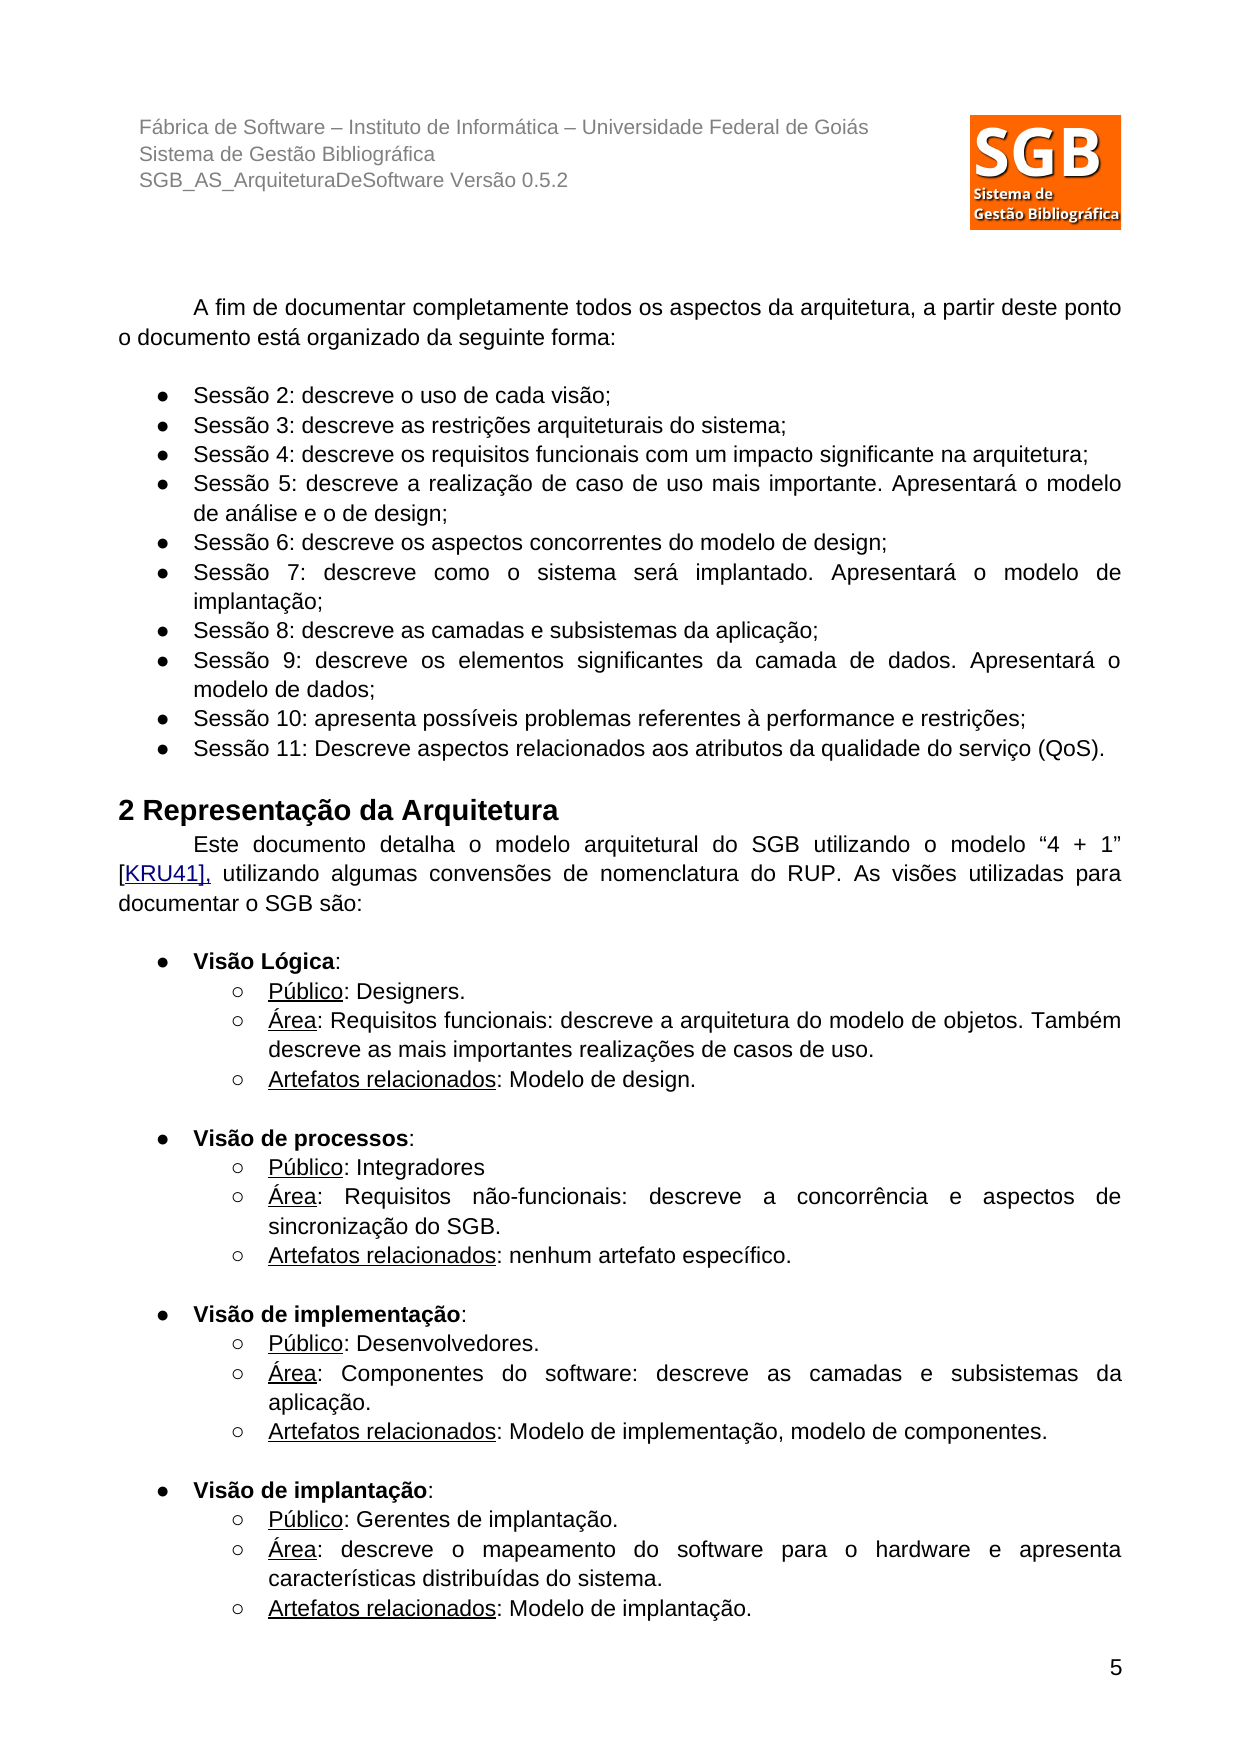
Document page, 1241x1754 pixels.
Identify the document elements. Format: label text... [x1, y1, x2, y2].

list Público: Desenvolvedores. [231, 1331, 1122, 1357]
list Público: Designers. [231, 978, 1122, 1004]
picture [970, 115, 1122, 230]
list Público: Gerentes de implantação. [231, 1507, 1122, 1533]
list Artefatos relacionados: Modelo de implantação. [231, 1595, 1122, 1621]
list Visão de implementação: [156, 1302, 1122, 1327]
text Este documento detalha o modelo arquitetural do SGB utilizando o modelo “4 + 1” [KRU41], utilizando algumas convensões de nomenclatura do RUP. As visões utilizadas para documentar o SGB são: [118, 832, 1122, 916]
list Área: Requisitos não-funcionais: descreve a concorrência e aspectos de sincronização do SGB. [231, 1184, 1122, 1239]
list Artefatos relacionados: Modelo de design. [231, 1067, 1122, 1092]
list Área: descreve o mapeamento do software para o hardware e apresenta características distribuídas do sistema. [231, 1537, 1122, 1592]
list Visão de processos: [156, 1125, 1122, 1151]
list Visão Lógica: [156, 949, 1122, 975]
list Visão de implantação: [156, 1478, 1122, 1503]
list Sessão 7: descreve como o sistema será implantado. Apresentará o modelo de implantação; [156, 559, 1122, 614]
list Sessão 9: descreve os elementos significantes da camada de dados. Apresentará o modelo de dados; [156, 647, 1122, 702]
list Sessão 6: descreve os aspectos concorrentes do modelo de design; [156, 530, 1122, 555]
list Artefatos relacionados: nenhum artefato específico. [231, 1243, 1122, 1268]
list Sessão 11: Descreve aspectos relacionados aos atributos da qualidade do serviço (QoS). [156, 735, 1122, 761]
list Sessão 10: apresenta possíveis problemas referentes à performance e restrições; [156, 706, 1122, 732]
list Sessão 2: descreve o uso de cada visão; [156, 383, 1122, 408]
list Sessão 5: descreve a realização de caso de uso mais importante. Apresentará o modelo de análise e o de design; [156, 471, 1122, 526]
text A fim de documentar completamente todos os aspectos da arquitetura, a partir deste ponto o documento está organizado da seguinte forma: [118, 295, 1122, 350]
list Área: Requisitos funcionais: descreve a arquitetura do modelo de objetos. Também descreve as mais importantes realizações de casos de uso. [231, 1008, 1122, 1063]
list Artefatos relacionados: Modelo de implementação, modelo de componentes. [231, 1419, 1122, 1445]
list Sessão 8: descreve as camadas e subsistemas da aplicação; [156, 618, 1122, 643]
subtitle 2 Representação da Arquitetura [118, 794, 1122, 827]
list Sessão 4: descreve os requisitos funcionais com um impacto significante na arquitetura; [156, 442, 1122, 467]
list Área: Componentes do software: descreve as camadas e subsistemas da aplicação. [231, 1360, 1122, 1415]
list Sessão 3: descreve as restrições arquiteturais do sistema; [156, 412, 1122, 438]
list Público: Integradores [231, 1155, 1122, 1180]
